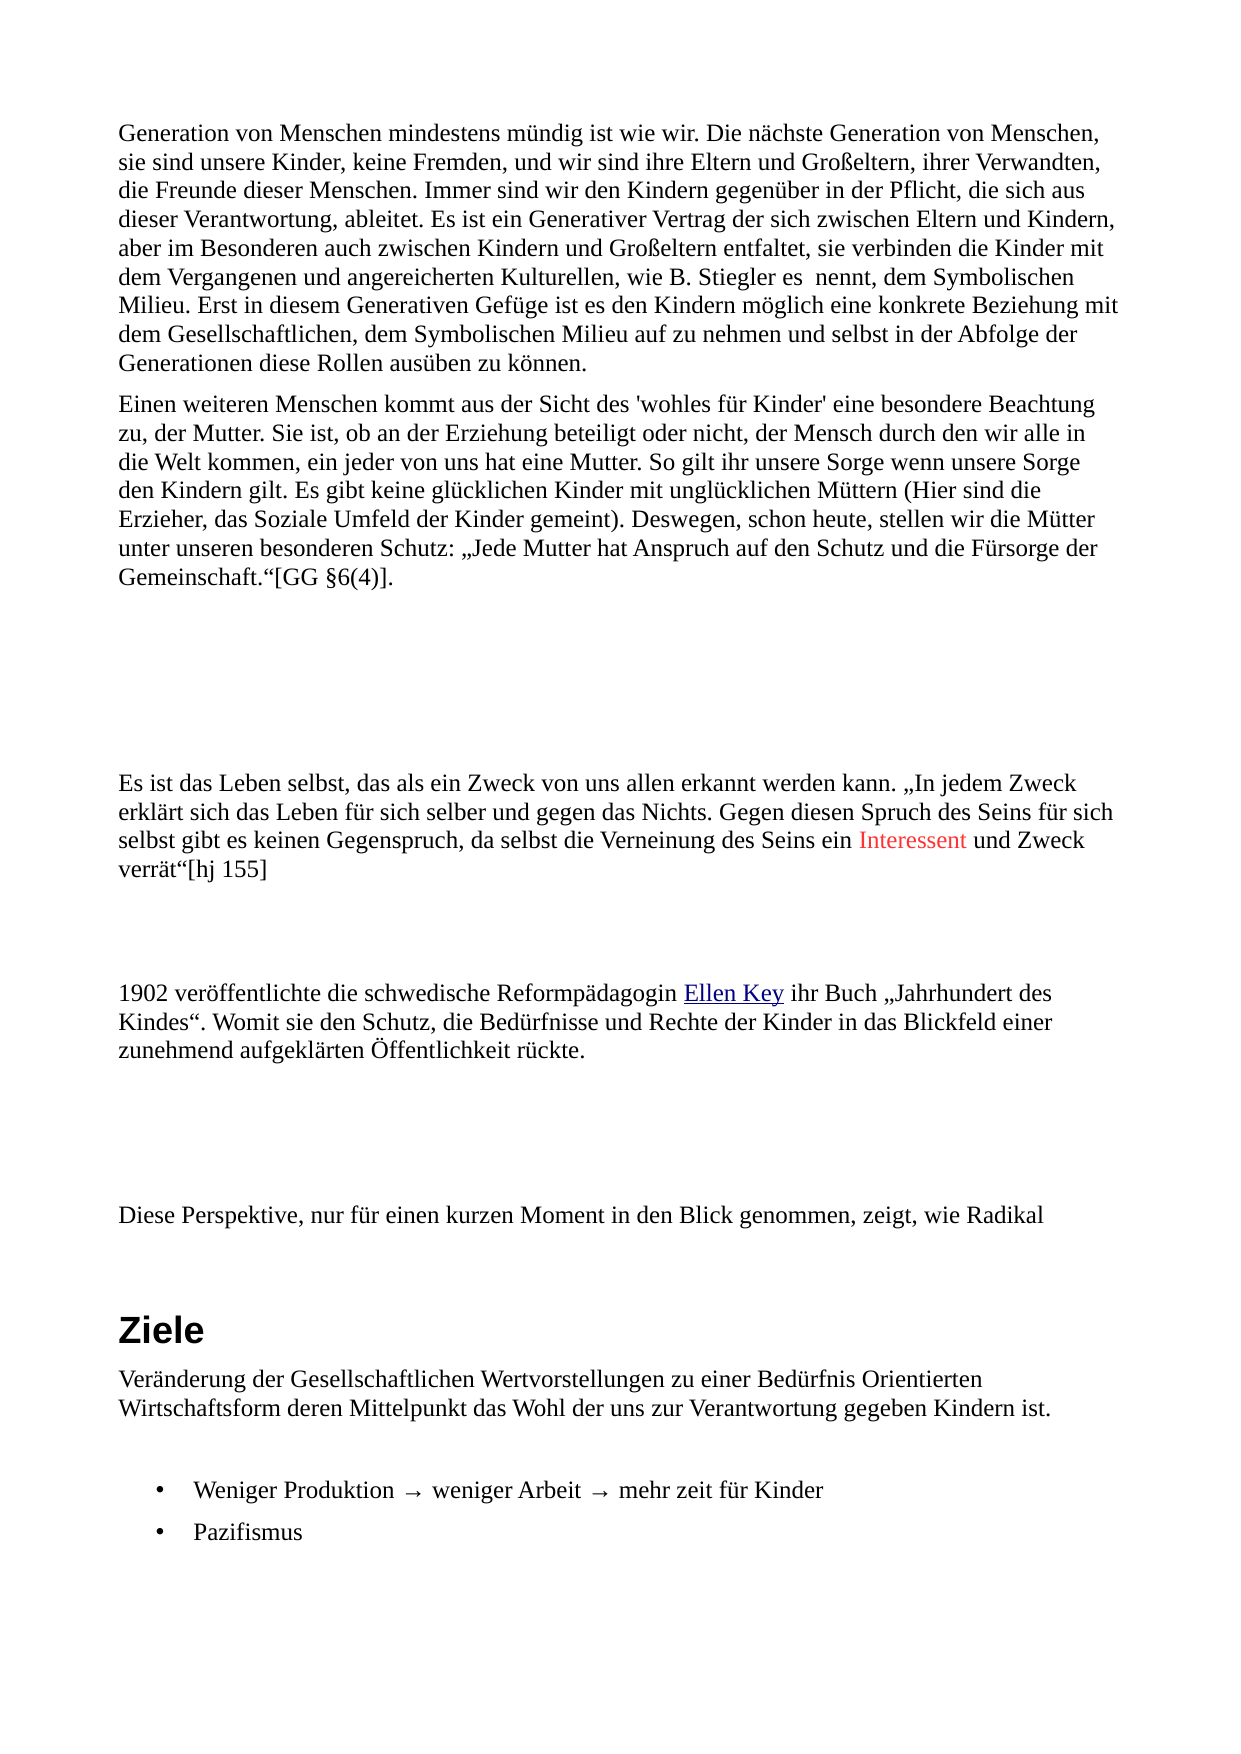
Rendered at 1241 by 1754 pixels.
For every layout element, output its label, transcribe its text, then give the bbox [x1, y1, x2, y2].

list Weniger Produktion → weniger Arbeit → mehr zeit für Kinder [156, 1476, 1122, 1504]
text Einen weiteren Menschen kommt aus der Sicht des 'wohles für Kinder' eine besondere Beachtung zu, der Mutter. Sie ist, ob an der Erziehung beteiligt oder nicht, der Mensch durch den wir alle in die Welt kommen, ein jeder von uns hat eine Mutter. So gilt ihr unsere Sorge wenn unsere Sorge den Kindern gilt. Es gibt keine glücklichen Kinder mit unglücklichen Müttern (Hier sind die Erzieher, das Soziale Umfeld der Kinder gemeint). Deswegen, schon heute, stellen wir die Mütter unter unseren besonderen Schutz: „Jede Mutter hat Anspruch auf den Schutz und die Fürsorge der Gemeinschaft.“[GG §6(4)]. [118, 389, 1122, 591]
subtitle Ziele [118, 1308, 1122, 1352]
text Diese Perspektive, nur für einen kurzen Moment in den Blick genommen, zeigt, wie Radikal [118, 1201, 1122, 1229]
list Pazifismus [156, 1517, 1122, 1546]
text Veränderung der Gesellschaftlichen Wertvorstellungen zu einer Bedürfnis Orientierten Wirtschaftsform deren Mittelpunkt das Wohl der uns zur Verantwortung gegeben Kindern ist. [118, 1364, 1122, 1422]
text Es ist das Leben selbst, das als ein Zweck von uns allen erkannt werden kann. „In jedem Zweck erklärt sich das Leben für sich selber und gegen das Nichts. Gegen diesen Spruch des Seins für sich selbst gibt es keinen Gegenspruch, da selbst die Verneinung des Seins ein Interessent und Zweck verrät“[hj 155] [118, 768, 1122, 883]
text 1902 veröffentlichte die schwedische Reformpädagogin Ellen Key ihr Buch „Jahrhundert des Kindes“. Womit sie den Schutz, die Bedürfnisse und Rechte der Kinder in das Blickfeld einer zunehmend aufgeklärten Öffentlichkeit rückte. [118, 978, 1122, 1064]
text Generation von Menschen mindestens mündig ist wie wir. Die nächste Generation von Menschen, sie sind unsere Kinder, keine Fremden, und wir sind ihre Eltern und Großeltern, ihrer Verwandten, die Freunde dieser Menschen. Immer sind wir den Kindern gegenüber in der Pflicht, die sich aus dieser Verantwortung, ableitet. Es ist ein Generativer Vertrag der sich zwischen Eltern und Kindern, aber im Besonderen auch zwischen Kindern und Großeltern entfaltet, sie verbinden die Kinder mit dem Vergangenen und angereicherten Kulturellen, wie B. Stiegler es nennt, dem Symbolischen Milieu. Erst in diesem Generativen Gefüge ist es den Kindern möglich eine konkrete Beziehung mit dem Gesellschaftlichen, dem Symbolischen Milieu auf zu nehmen und selbst in der Abfolge der Generationen diese Rollen ausüben zu können. [118, 118, 1122, 377]
